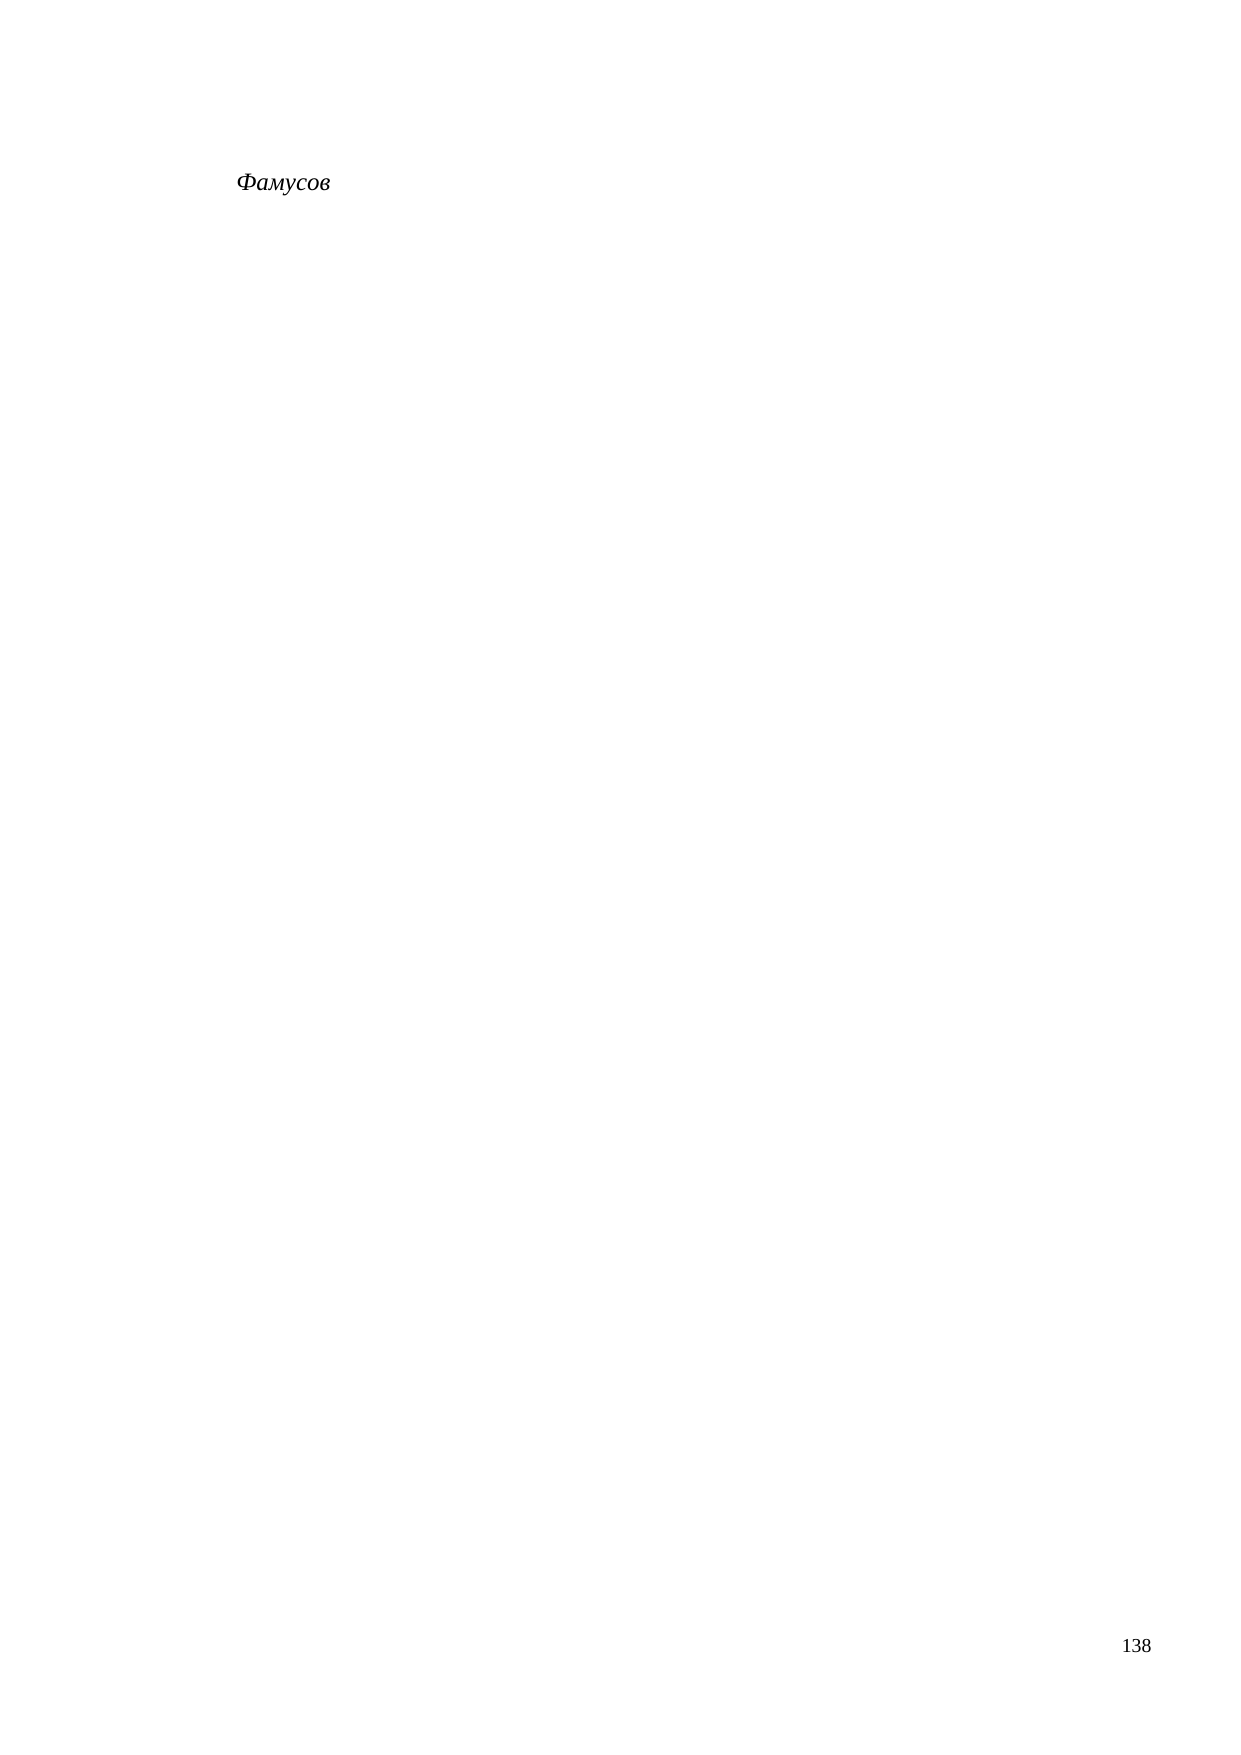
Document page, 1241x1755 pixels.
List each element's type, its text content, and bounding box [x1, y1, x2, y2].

text Фамусов [236, 167, 1168, 195]
